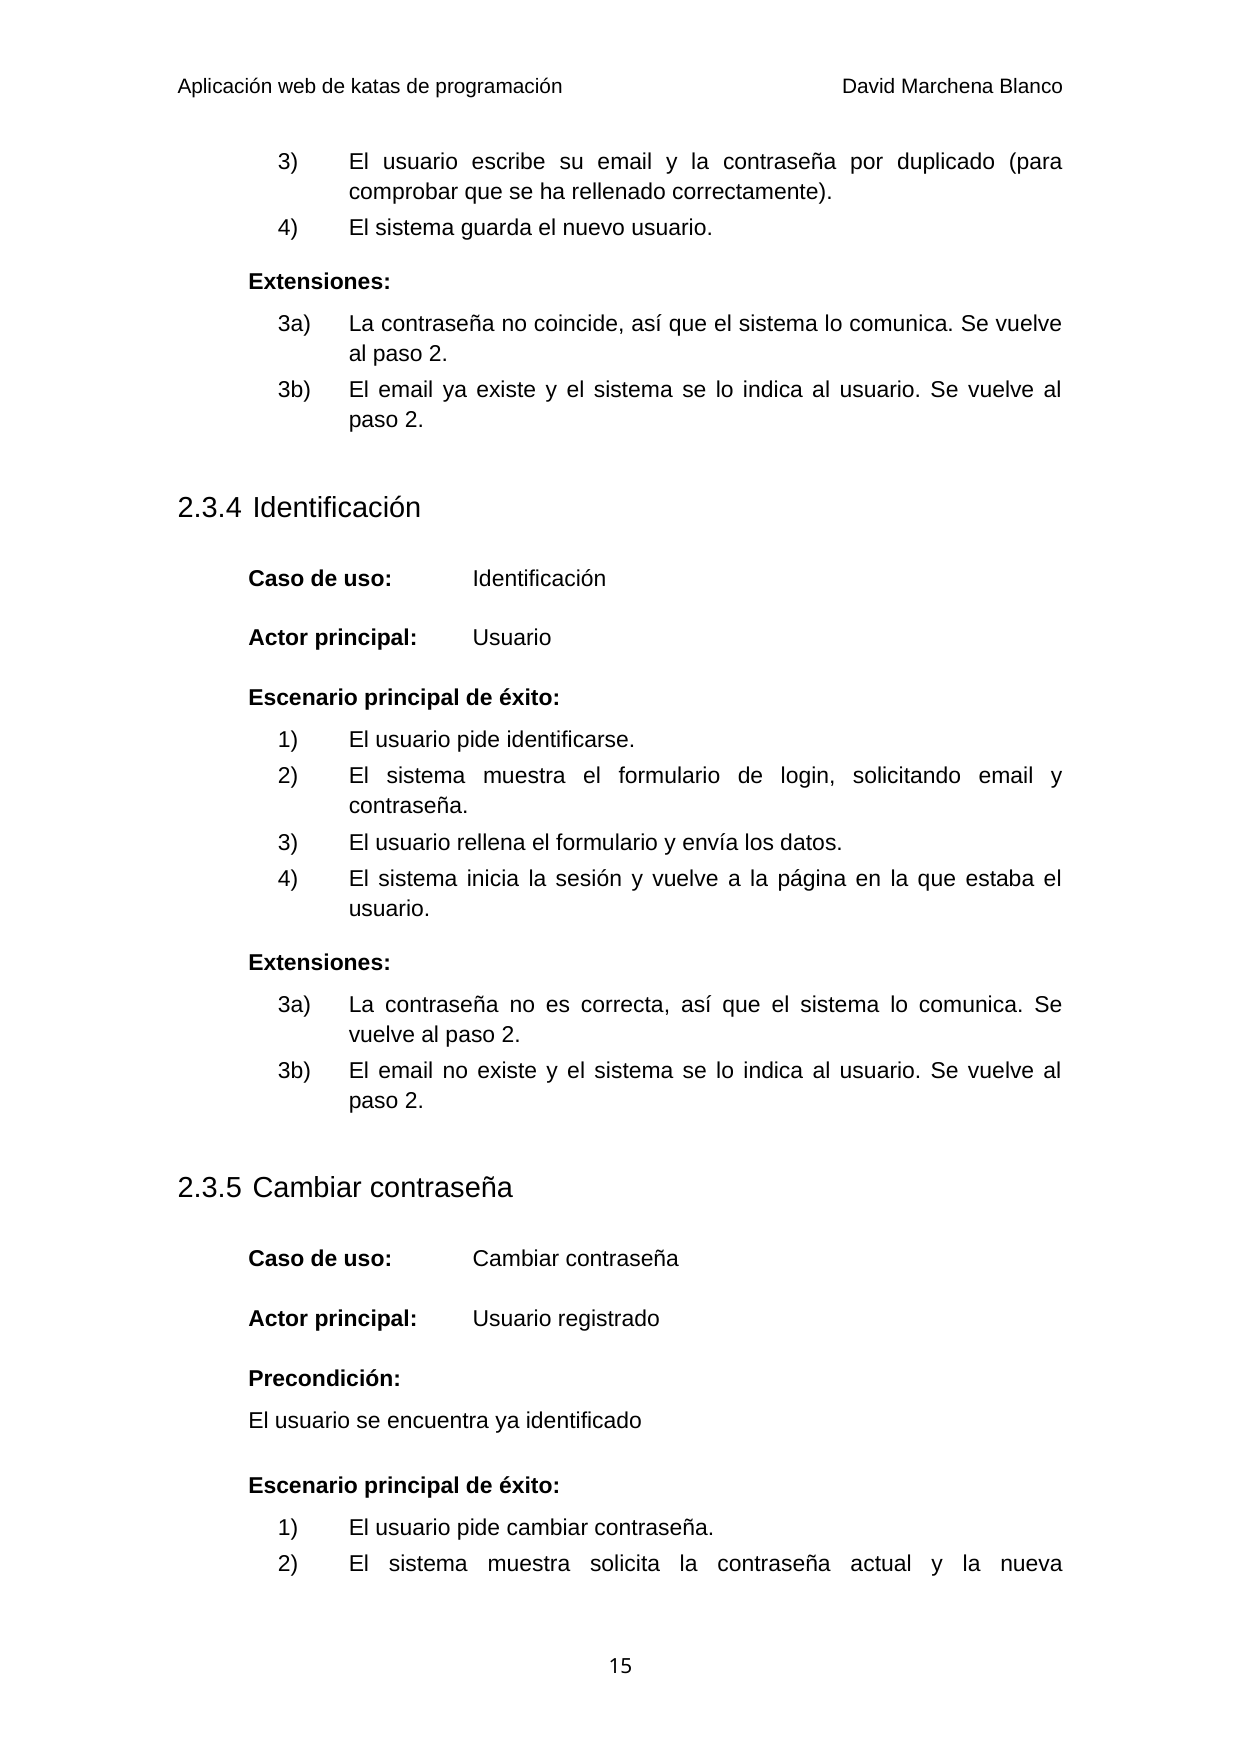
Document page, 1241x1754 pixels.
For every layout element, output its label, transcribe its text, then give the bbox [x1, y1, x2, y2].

subtitle Identificación [177, 490, 1063, 523]
text 3a) La contraseña no es correcta, así que el sistema lo comunica. Se vuelve al paso 2. [207, 991, 1063, 1047]
text 2) El sistema muestra el formulario de login, solicitando email y contraseña. [207, 762, 1063, 819]
text 4) El sistema guarda el nuevo usuario. [207, 214, 1063, 240]
text Escenario principal de éxito: [177, 1472, 1063, 1499]
text Actor principal: Usuario registrado [177, 1305, 1063, 1331]
text 1) El usuario pide cambiar contraseña. [207, 1514, 1063, 1541]
subtitle Cambiar contraseña [177, 1171, 1063, 1204]
text Extensiones: [177, 949, 1063, 975]
text Caso de uso: Cambiar contraseña [177, 1245, 1063, 1272]
text Caso de uso: Identificación [177, 564, 1063, 591]
text El usuario se encuentra ya identificado [177, 1407, 1063, 1433]
text Extensiones: [177, 268, 1063, 294]
text 3b) El email no existe y el sistema se lo indica al usuario. Se vuelve al paso 2. [207, 1057, 1063, 1113]
text 3) El usuario escribe su email y la contraseña por duplicado (para comprobar que se ha rellenado correctamente). [207, 148, 1063, 204]
text Precondición: [177, 1365, 1063, 1391]
text Escenario principal de éxito: [177, 684, 1063, 710]
text 2) El sistema muestra solicita la contraseña actual y la nueva [207, 1550, 1063, 1577]
text 3b) El email ya existe y el sistema se lo indica al usuario. Se vuelve al paso 2. [207, 376, 1063, 433]
text 3a) La contraseña no coincide, así que el sistema lo comunica. Se vuelve al paso 2. [207, 310, 1063, 366]
text Actor principal: Usuario [177, 624, 1063, 651]
text 1) El usuario pide identificarse. [207, 726, 1063, 752]
text 3) El usuario rellena el formulario y envía los datos. [207, 828, 1063, 855]
text 4) El sistema inicia la sesión y vuelve a la página en la que estaba el usuario. [207, 864, 1063, 921]
